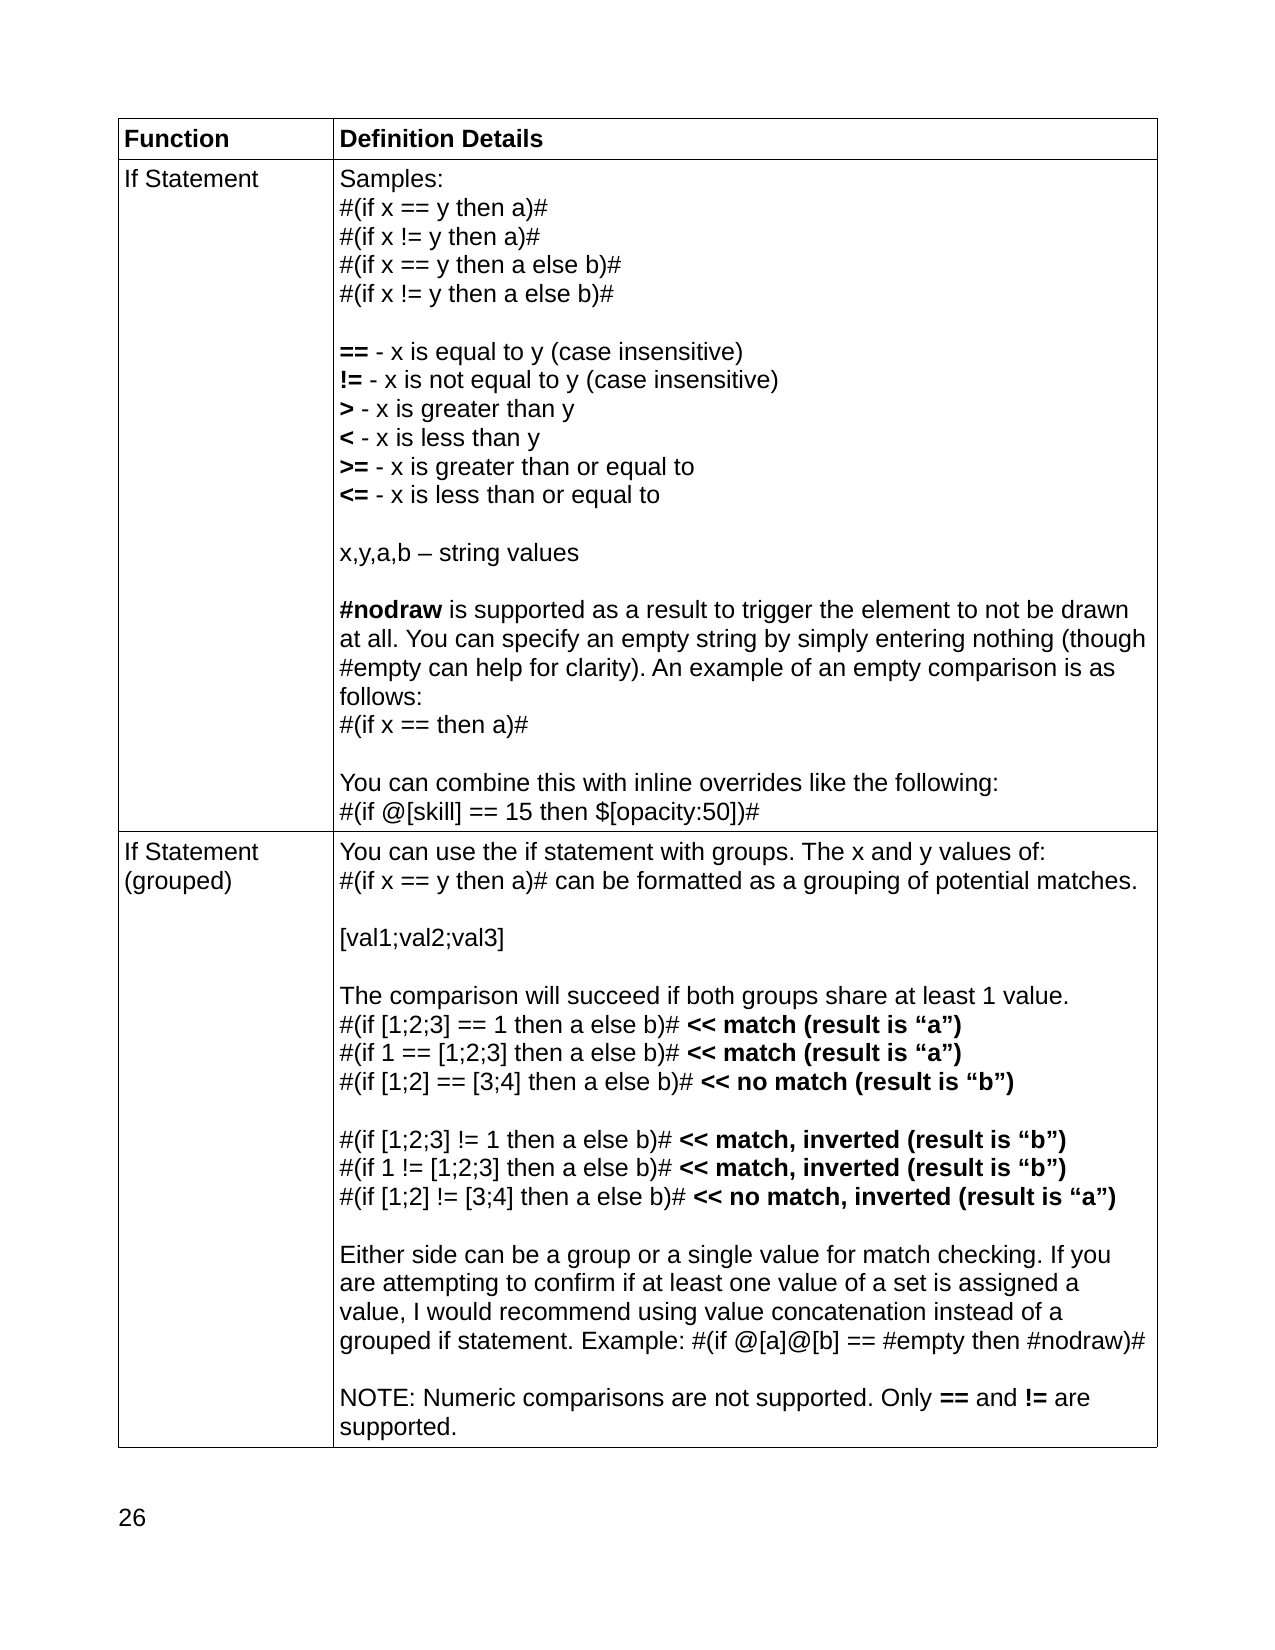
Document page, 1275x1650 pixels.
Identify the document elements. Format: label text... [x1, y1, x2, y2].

table_cell If Statement (grouped) [119, 832, 333, 1447]
table_cell If Statement [119, 160, 333, 831]
table_cell Samples: #(if x == y then a)# #(if x != y then a)# #(if x == y then a else b)# #(if x != y then a else b)# == - x is equal to y (case insensitive) != - x is not equal to y (case insensitive) > - x is greater than y < - x is less than y >= - x is greater than or equal to <= - x is less than or equal to x,y,a,b – string values #nodraw is supported as a result to trigger the element to not be drawn at all. You can specify an empty string by simply entering nothing (though #empty can help for clarity). An example of an empty comparison is as follows: #(if x == then a)# You can combine this with inline overrides like the following: #(if @[skill] == 15 then $[opacity:50])# [334, 160, 1157, 831]
table_header Function [119, 119, 333, 158]
table_cell You can use the if statement with groups. The x and y values of: #(if x == y then a)# can be formatted as a grouping of potential matches. [val1;val2;val3] The comparison will succeed if both groups share at least 1 value. #(if [1;2;3] == 1 then a else b)# << match (result is “a”) #(if 1 == [1;2;3] then a else b)# << match (result is “a”) #(if [1;2] == [3;4] then a else b)# << no match (result is “b”) #(if [1;2;3] != 1 then a else b)# << match, inverted (result is “b”) #(if 1 != [1;2;3] then a else b)# << match, inverted (result is “b”) #(if [1;2] != [3;4] then a else b)# << no match, inverted (result is “a”) Either side can be a group or a single value for match checking. If you are attempting to confirm if at least one value of a set is assigned a value, I would recommend using value concatenation instead of a grouped if statement. Example: #(if @[a]@[b] == #empty then #nodraw)# NOTE: Numeric comparisons are not supported. Only == and != are supported. [334, 832, 1157, 1447]
table_header Definition Details [334, 119, 1157, 158]
